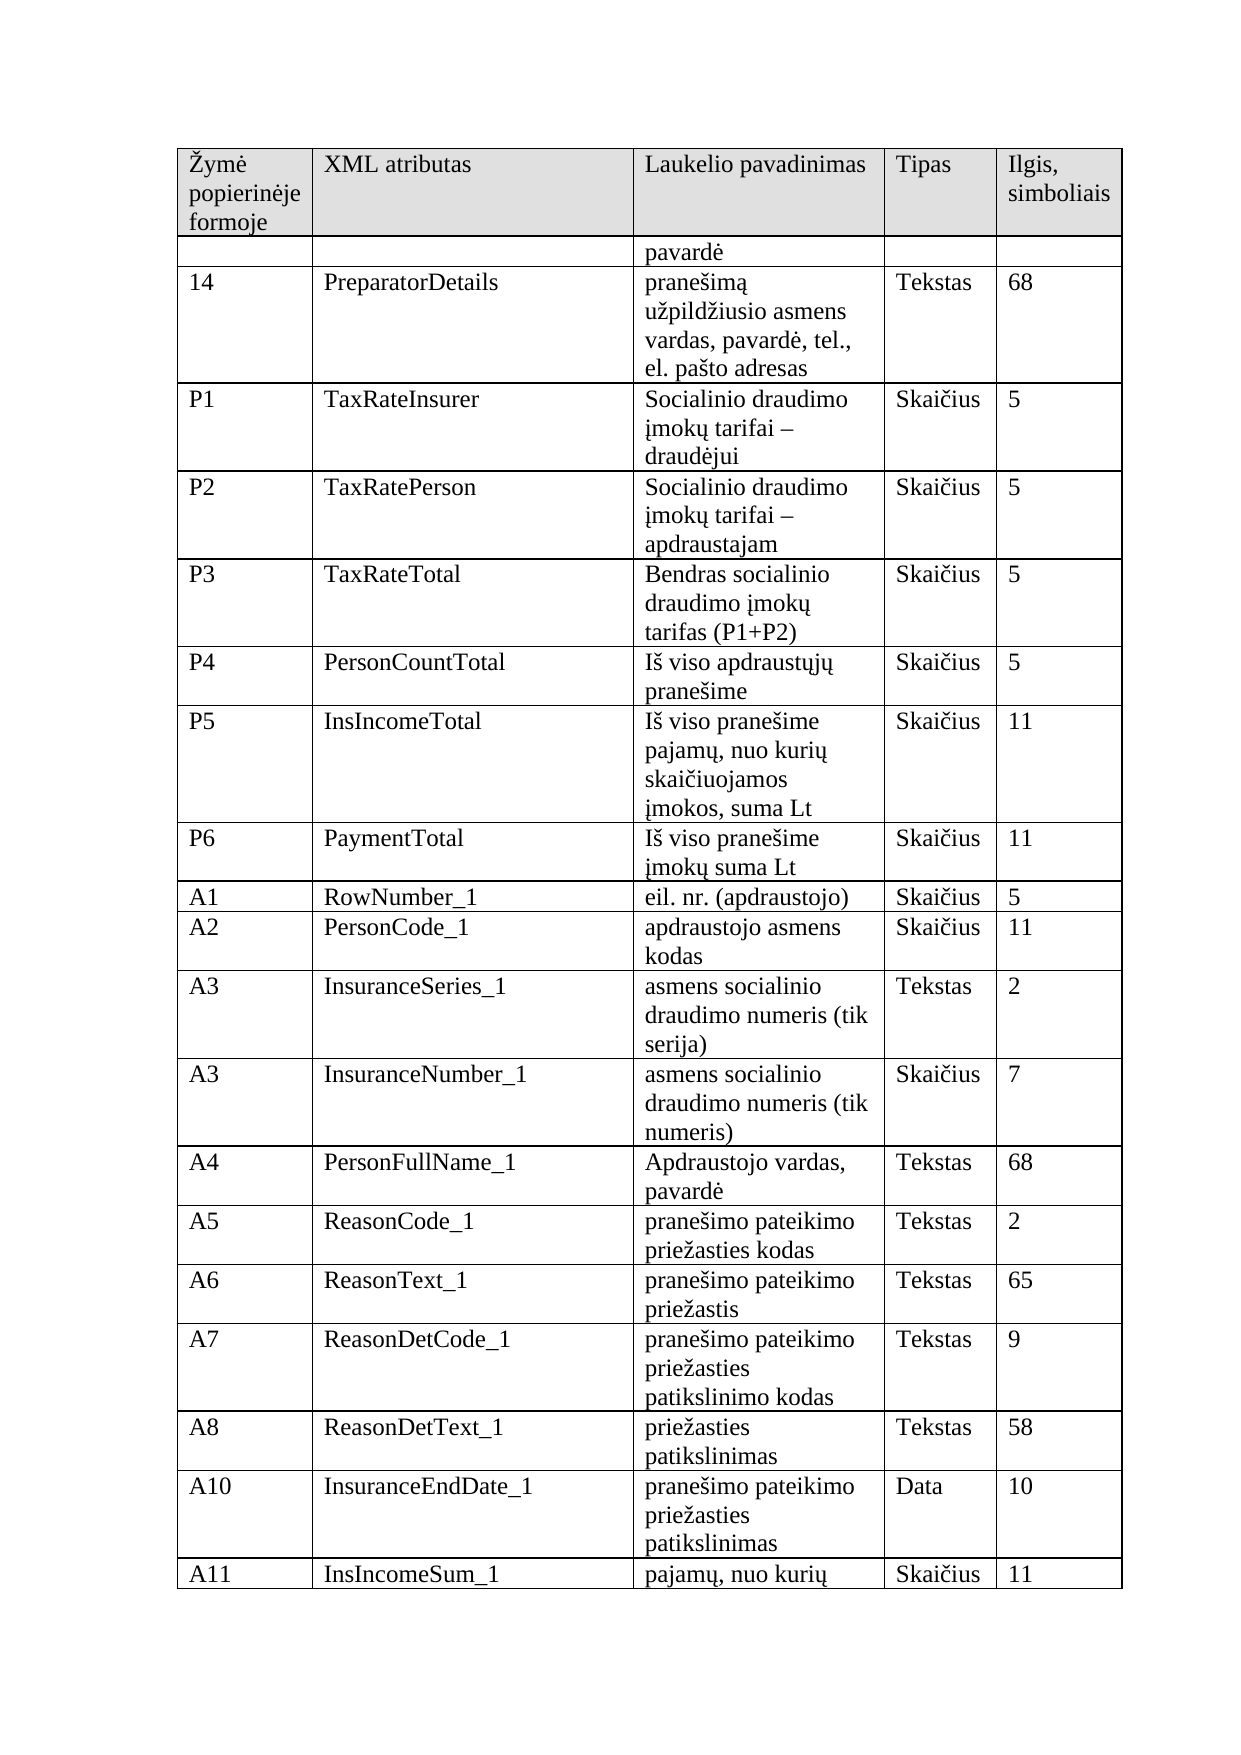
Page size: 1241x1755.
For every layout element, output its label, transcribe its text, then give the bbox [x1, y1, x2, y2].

table_cell 68 [997, 1147, 1121, 1204]
table_cell InsIncomeTotal [313, 706, 633, 821]
table_cell A3 [178, 971, 312, 1058]
table_cell A1 [178, 882, 312, 911]
table_cell TaxRateInsurer [313, 384, 633, 470]
table_cell P2 [178, 472, 312, 558]
table_cell ReasonDetText_1 [313, 1412, 633, 1469]
table_cell P4 [178, 647, 312, 705]
table_cell PreparatorDetails [313, 267, 633, 382]
table_cell 58 [997, 1412, 1121, 1469]
table_cell P5 [178, 706, 312, 821]
table_cell InsuranceEndDate_1 [313, 1471, 633, 1557]
table_header XML atributas [313, 149, 633, 235]
table_cell Skaičius [885, 560, 996, 646]
table_cell Skaičius [885, 384, 996, 470]
table_cell PersonCode_1 [313, 912, 633, 970]
table_cell P1 [178, 384, 312, 470]
table_cell InsuranceSeries_1 [313, 971, 633, 1058]
table_cell Socialinio draudimo įmokų tarifai – apdraustajam [634, 472, 884, 558]
table_cell P3 [178, 560, 312, 646]
table_cell TaxRatePerson [313, 472, 633, 558]
table_cell 5 [997, 472, 1121, 558]
table_cell pranešimo pateikimo priežastis [634, 1265, 884, 1323]
table_cell Skaičius [885, 706, 996, 821]
table_cell Iš viso apdraustųjų pranešime [634, 647, 884, 705]
table_cell A6 [178, 1265, 312, 1323]
table_cell Tekstas [885, 1206, 996, 1263]
table_cell 68 [997, 267, 1121, 382]
table_cell RowNumber_1 [313, 882, 633, 911]
table_cell PaymentTotal [313, 823, 633, 880]
table_cell [313, 237, 633, 266]
table_cell P6 [178, 823, 312, 880]
table_cell A11 [178, 1559, 312, 1588]
table_cell Tekstas [885, 267, 996, 382]
table_cell Skaičius [885, 647, 996, 705]
table_cell pranešimo pateikimo priežasties patikslinimo kodas [634, 1324, 884, 1410]
table_cell Iš viso pranešime pajamų, nuo kurių skaičiuojamos įmokos, suma Lt [634, 706, 884, 821]
table_cell 5 [997, 882, 1121, 911]
table_cell Socialinio draudimo įmokų tarifai – draudėjui [634, 384, 884, 470]
table_cell Iš viso pranešime įmokų suma Lt [634, 823, 884, 880]
table_cell apdraustojo asmens kodas [634, 912, 884, 970]
table_cell Bendras socialinio draudimo įmokų tarifas (P1+P2) [634, 560, 884, 646]
table_cell 5 [997, 647, 1121, 705]
table_cell pavardė [634, 237, 884, 266]
table_cell pranešimo pateikimo priežasties kodas [634, 1206, 884, 1263]
table_cell 9 [997, 1324, 1121, 1410]
table_cell [178, 237, 312, 266]
table_cell Skaičius [885, 823, 996, 880]
table_cell 7 [997, 1059, 1121, 1145]
table_cell A7 [178, 1324, 312, 1410]
table_cell 11 [997, 706, 1121, 821]
table_cell PersonCountTotal [313, 647, 633, 705]
table_cell 2 [997, 1206, 1121, 1263]
table_cell A3 [178, 1059, 312, 1145]
table_cell TaxRateTotal [313, 560, 633, 646]
table_cell Tekstas [885, 1147, 996, 1204]
table_cell Tekstas [885, 971, 996, 1058]
table_cell Tekstas [885, 1324, 996, 1410]
table_cell PersonFullName_1 [313, 1147, 633, 1204]
table_cell Data [885, 1471, 996, 1557]
table_cell [885, 237, 996, 266]
table_cell 11 [997, 912, 1121, 970]
table_cell Tekstas [885, 1265, 996, 1323]
table_cell 5 [997, 560, 1121, 646]
table_cell Apdraustojo vardas, pavardė [634, 1147, 884, 1204]
table_cell A5 [178, 1206, 312, 1263]
table_cell A8 [178, 1412, 312, 1469]
table_cell Tekstas [885, 1412, 996, 1469]
table_cell 5 [997, 384, 1121, 470]
table_cell pranešimą užpildžiusio asmens vardas, pavardė, tel., el. pašto adresas [634, 267, 884, 382]
table_cell [997, 237, 1121, 266]
table_cell A10 [178, 1471, 312, 1557]
table_cell 11 [997, 1559, 1121, 1588]
table_header Žymė popierinėje formoje [178, 149, 312, 235]
table_cell InsuranceNumber_1 [313, 1059, 633, 1145]
table_cell eil. nr. (apdraustojo) [634, 882, 884, 911]
table_cell Skaičius [885, 472, 996, 558]
table_cell Skaičius [885, 1059, 996, 1145]
table_cell asmens socialinio draudimo numeris (tik serija) [634, 971, 884, 1058]
table_cell ReasonText_1 [313, 1265, 633, 1323]
table_cell 65 [997, 1265, 1121, 1323]
table_cell ReasonDetCode_1 [313, 1324, 633, 1410]
table_cell ReasonCode_1 [313, 1206, 633, 1263]
table_cell Skaičius [885, 912, 996, 970]
table_cell 2 [997, 971, 1121, 1058]
table_cell pranešimo pateikimo priežasties patikslinimas [634, 1471, 884, 1557]
table_header Laukelio pavadinimas [634, 149, 884, 235]
table_header Tipas [885, 149, 996, 235]
table_cell 14 [178, 267, 312, 382]
table_cell Skaičius [885, 1559, 996, 1588]
table_cell Skaičius [885, 882, 996, 911]
table_cell priežasties patikslinimas [634, 1412, 884, 1469]
table_cell A4 [178, 1147, 312, 1204]
table_cell 11 [997, 823, 1121, 880]
table_cell A2 [178, 912, 312, 970]
table_cell asmens socialinio draudimo numeris (tik numeris) [634, 1059, 884, 1145]
table_header Ilgis, simboliais [997, 149, 1121, 235]
table_cell InsIncomeSum_1 [313, 1559, 633, 1588]
table_cell pajamų, nuo kurių [634, 1559, 884, 1588]
table_cell 10 [997, 1471, 1121, 1557]
